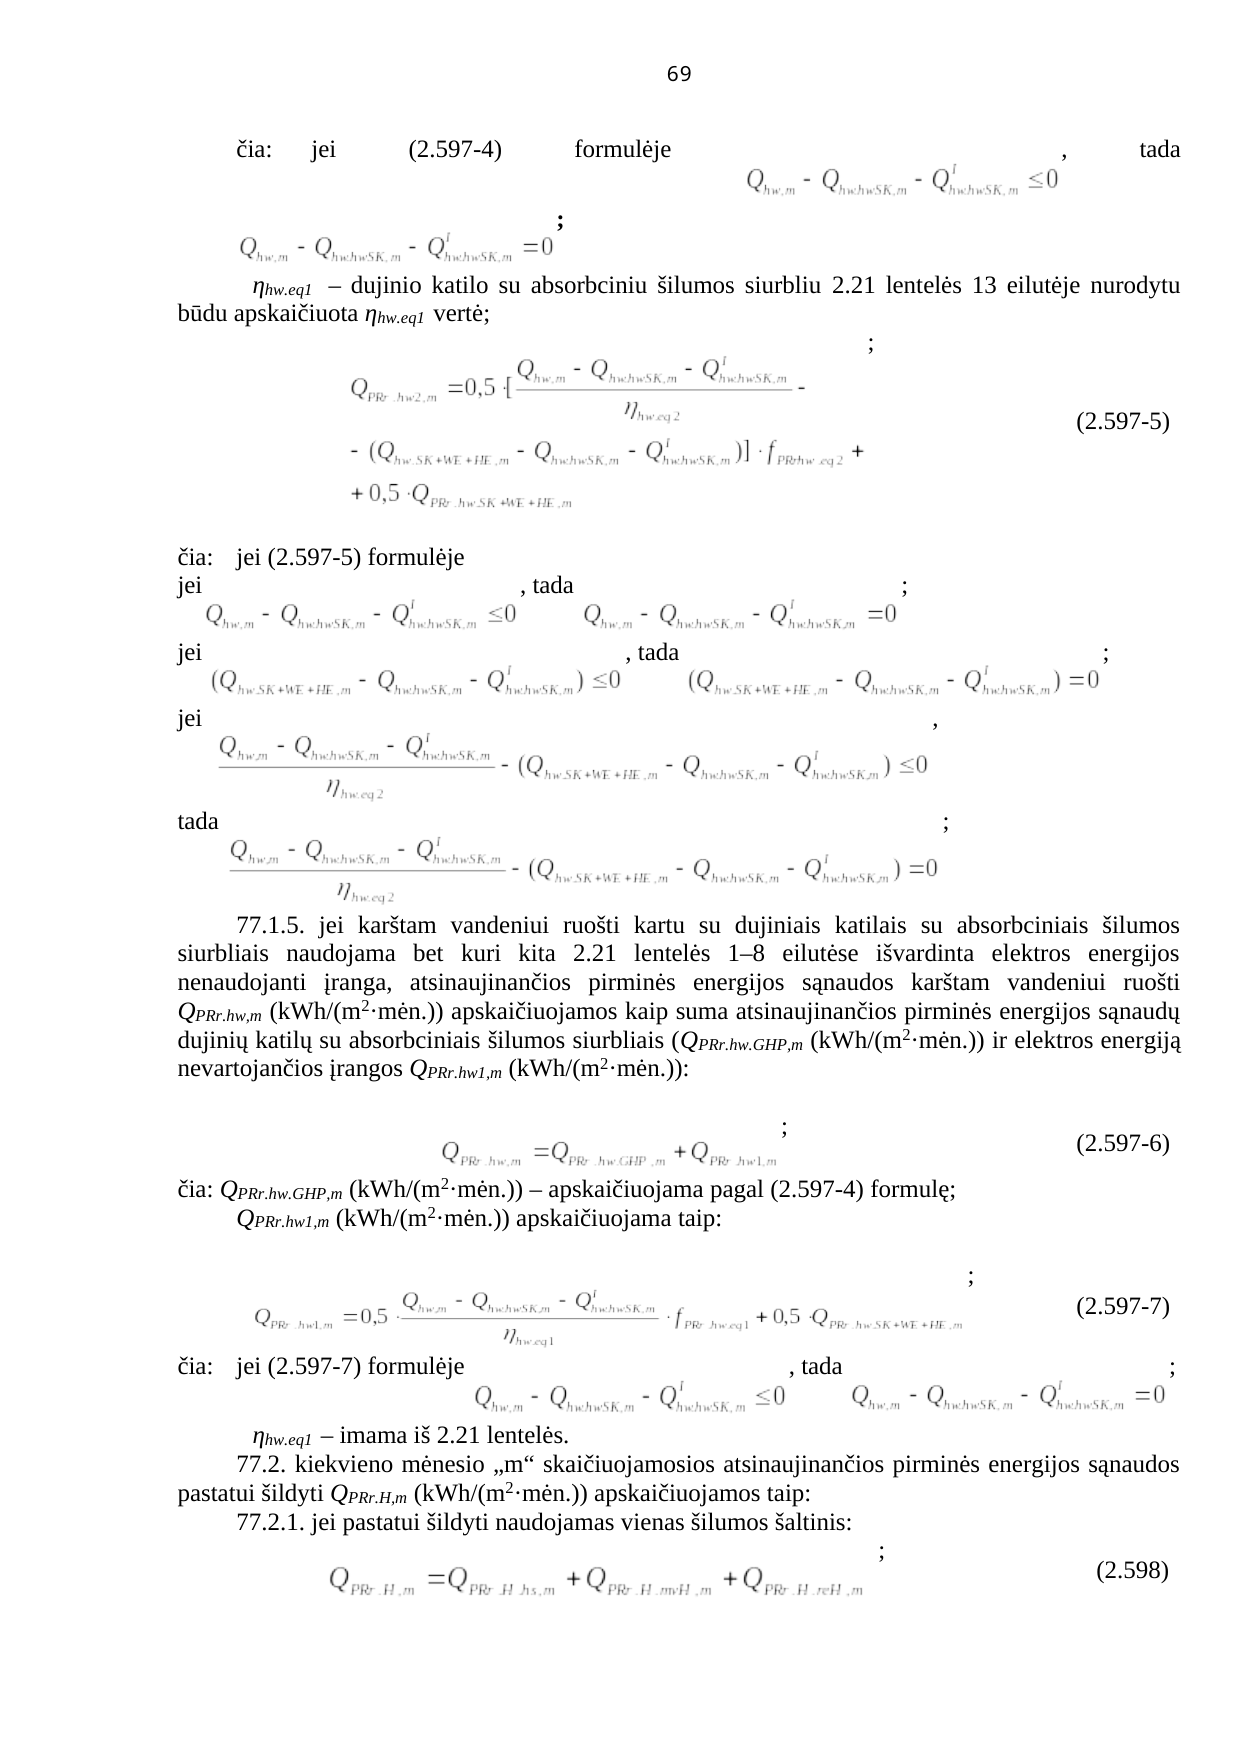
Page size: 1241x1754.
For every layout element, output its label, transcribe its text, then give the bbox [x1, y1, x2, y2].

text tada ; [177, 806, 1181, 910]
text čia: jei (2.597-5) formulėje [177, 542, 1181, 571]
table_header ; [177, 1535, 1033, 1609]
text jei, tada ; [177, 571, 1181, 637]
text jei , tada ; [177, 637, 1181, 703]
text ηhw.eq1 – dujinio katilo su absorbciniu šilumos siurbliu 2.21 lentelės 13 eilutėje nurodytu būdu apskaičiuota ηhw.eq1 vertė; [177, 270, 1181, 327]
table_header ; [177, 1111, 1049, 1174]
text jei , [177, 703, 1181, 806]
text čia: jei (2.597-7) formulėje , tada ; [177, 1351, 1181, 1420]
text ηhw.eq1 – imama iš 2.21 lentelės. [177, 1420, 1181, 1449]
text čia: QPRr.hw.GHP,m (kWh/(m2·mėn.)) – apskaičiuojama pagal (2.597-4) formulę; [177, 1174, 1181, 1203]
text čia: jei (2.597-4) formulėje , tada ; [236, 134, 1181, 270]
text 77.1.5. jei karštam vandeniui ruošti kartu su dujiniais katilais su absorbciniais šilumos siurbliais naudojama bet kuri kita 2.21 lentelės 1–8 eilutėse išvardinta elektros energijos nenaudojanti įranga, atsinaujinančios pirminės energijos sąnaudos karštam vandeniui ruošti QPRr.hw,m (kWh/(m2·mėn.)) apskaičiuojamos kaip suma atsinaujinančios pirminės energijos sąnaudų dujinių katilų su absorbciniais šilumos siurbliais (QPRr.hw.GHP,m (kWh/(m2·mėn.)) ir elektros energiją nevartojančios įrangos QPRr.hw1,m (kWh/(m2·mėn.)): [177, 910, 1181, 1082]
text 77.2. kiekvieno mėnesio „m“ skaičiuojamosios atsinaujinančios pirminės energijos sąnaudos pastatui šildyti QPRr.H,m (kWh/(m2·mėn.)) apskaičiuojamos taip: [177, 1449, 1181, 1507]
table_header ; [177, 1260, 1048, 1351]
text QPRr.hw1,m (kWh/(m2·mėn.)) apskaičiuojama taip: [177, 1203, 1181, 1231]
table_header (2.597-5) [1044, 327, 1181, 513]
text 77.2.1. jei pastatui šildyti naudojamas vienas šilumos šaltinis: [177, 1507, 1181, 1535]
table_header (2.597-7) [1048, 1260, 1181, 1351]
table_header ; [177, 327, 1044, 513]
table_header (2.598) [1033, 1535, 1180, 1609]
table_header (2.597-6) [1049, 1111, 1181, 1174]
